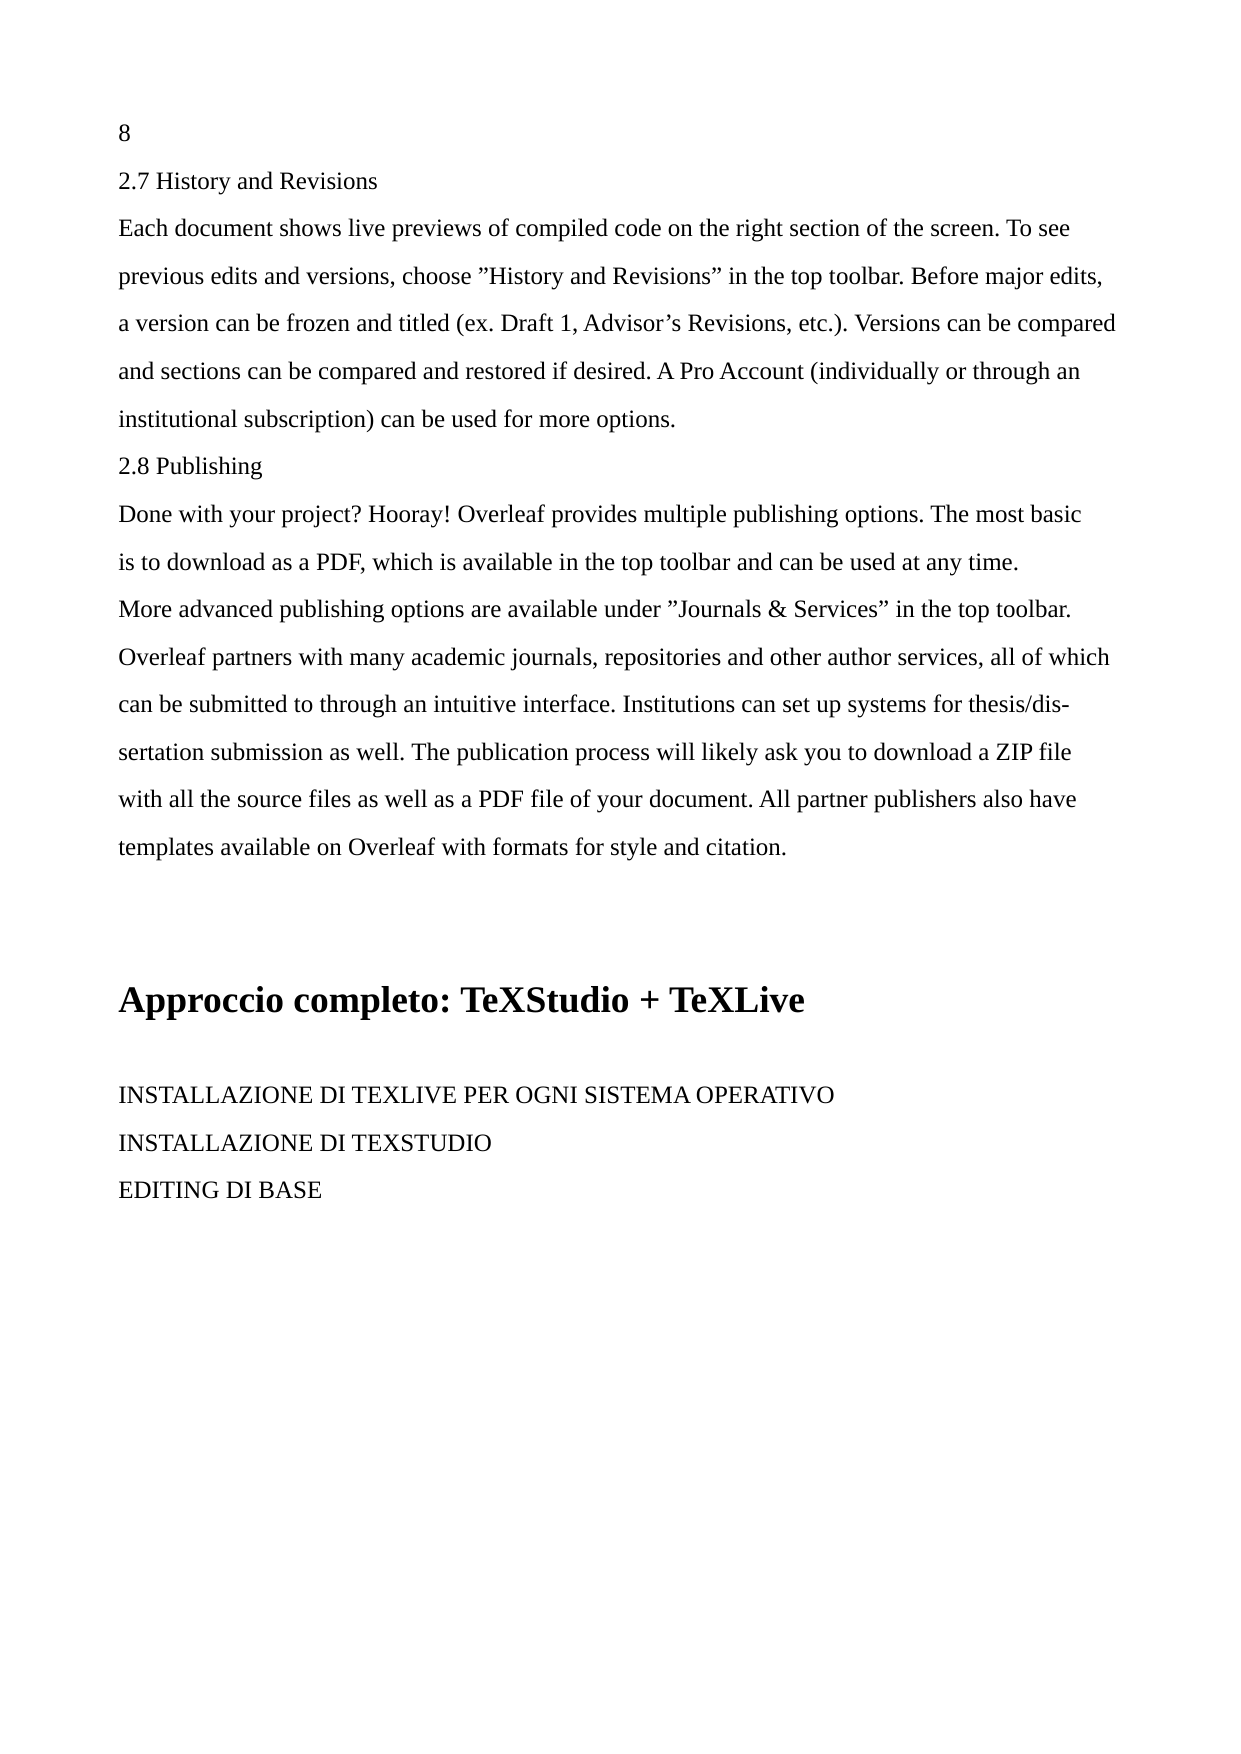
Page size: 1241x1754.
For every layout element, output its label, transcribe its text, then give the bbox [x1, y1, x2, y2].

text a version can be frozen and titled (ex. Draft 1, Advisor’s Revisions, etc.). Versions can be compared [118, 308, 1122, 337]
text INSTALLAZIONE DI TEXSTUDIO [118, 1128, 1122, 1157]
text sertation submission as well. The publication process will likely ask you to download a ZIP file [118, 737, 1122, 766]
text institutional subscription) can be used for more options. [118, 404, 1122, 432]
text 8 [118, 118, 1122, 147]
text More advanced publishing options are available under ”Journals & Services” in the top toolbar. [118, 594, 1122, 623]
text previous edits and versions, choose ”History and Revisions” in the top toolbar. Before major edits, [118, 261, 1122, 290]
subtitle Approccio completo: TeXStudio + TeXLive [118, 977, 1122, 1020]
text can be submitted to through an intuitive interface. Institutions can set up systems for thesis/dis- [118, 689, 1122, 718]
text with all the source files as well as a PDF file of your document. All partner publishers also have [118, 784, 1122, 813]
text Done with your project? Hooray! Overleaf provides multiple publishing options. The most basic [118, 499, 1122, 528]
text templates available on Overleaf with formats for style and citation. [118, 832, 1122, 861]
text EDITING DI BASE [118, 1176, 1122, 1204]
text 2.7 History and Revisions [118, 166, 1122, 194]
text 2.8 Publishing [118, 451, 1122, 480]
text Overleaf partners with many academic journals, repositories and other author services, all of which [118, 642, 1122, 671]
text is to download as a PDF, which is available in the top toolbar and can be used at any time. [118, 547, 1122, 575]
text Each document shows live previews of compiled code on the right section of the screen. To see [118, 213, 1122, 242]
text INSTALLAZIONE DI TEXLIVE PER OGNI SISTEMA OPERATIVO [118, 1080, 1122, 1109]
text and sections can be compared and restored if desired. A Pro Account (individually or through an [118, 356, 1122, 385]
